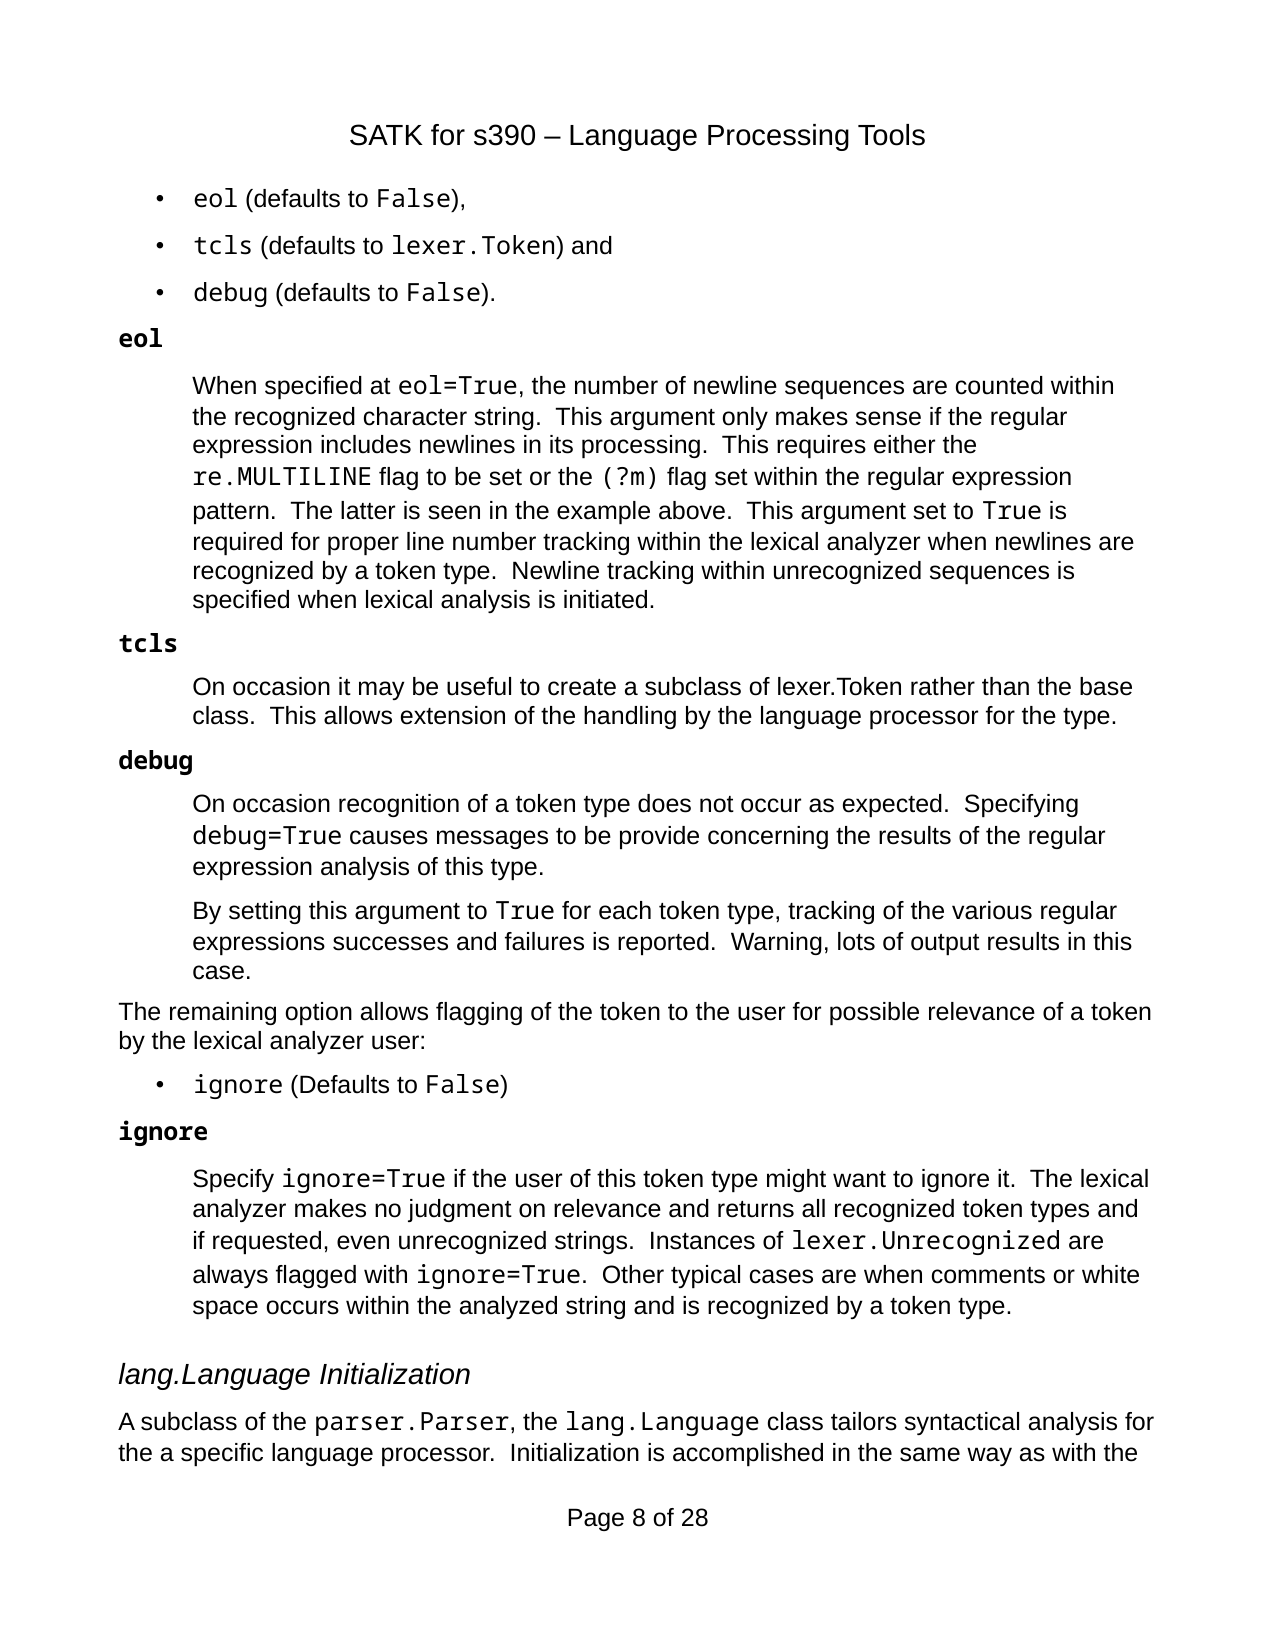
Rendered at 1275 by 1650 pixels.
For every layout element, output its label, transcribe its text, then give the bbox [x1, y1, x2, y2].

text debug [118, 742, 1157, 776]
list debug (defaults to False). [156, 274, 1157, 308]
text By setting this argument to True for each token type, tracking of the various regular expressions successes and failures is reported. Warning, lots of output results in this case. [192, 893, 1157, 984]
text eol [118, 321, 1157, 355]
text Specify ignore=True if the user of this token type might want to ignore it. The lexical analyzer makes no judgment on relevance and returns all recognized token types and if requested, even unrecognized strings. Instances of lexer.Unrecognized are always flagged with ignore=True. Other typical cases are when comments or white space occurs within the analyzed string and is recognized by a token type. [192, 1160, 1157, 1320]
text ignore [118, 1114, 1157, 1148]
list ignore (Defaults to False) [156, 1067, 1157, 1101]
list eol (defaults to False), [156, 181, 1157, 215]
text When specified at eol=True, the number of newline sequences are counted within the recognized character string. This argument only makes sense if the regular expression includes newlines in its processing. This requires either the re.MULTILINE flag to be set or the (?m) flag set within the regular expression pattern. The latter is seen in the example above. This argument set to True is required for proper line number tracking within the lexical analyzer when newlines are recognized by a token type. Newline tracking within unrecognized sequences is specified when lexical analysis is initiated. [192, 367, 1157, 613]
text On occasion it may be useful to create a subclass of lexer.Token rather than the base class. This allows extension of the handling by the language processor for the type. [192, 672, 1157, 730]
text The remaining option allows flagging of the token to the user for possible relevance of a token by the lexical analyzer user: [118, 997, 1157, 1054]
text tcls [118, 626, 1157, 660]
text A subclass of the parser.Parser, the lang.Language class tailors syntactical analysis for the a specific language processor. Initialization is accomplished in the same way as with the [118, 1403, 1157, 1466]
text On occasion recognition of a token type does not occur as expected. Specifying debug=True causes messages to be provide concerning the results of the regular expression analysis of this type. [192, 789, 1157, 881]
list tcls (defaults to lexer.Token) and [156, 228, 1157, 262]
subtitle lang.Language Initialization [118, 1357, 1157, 1391]
